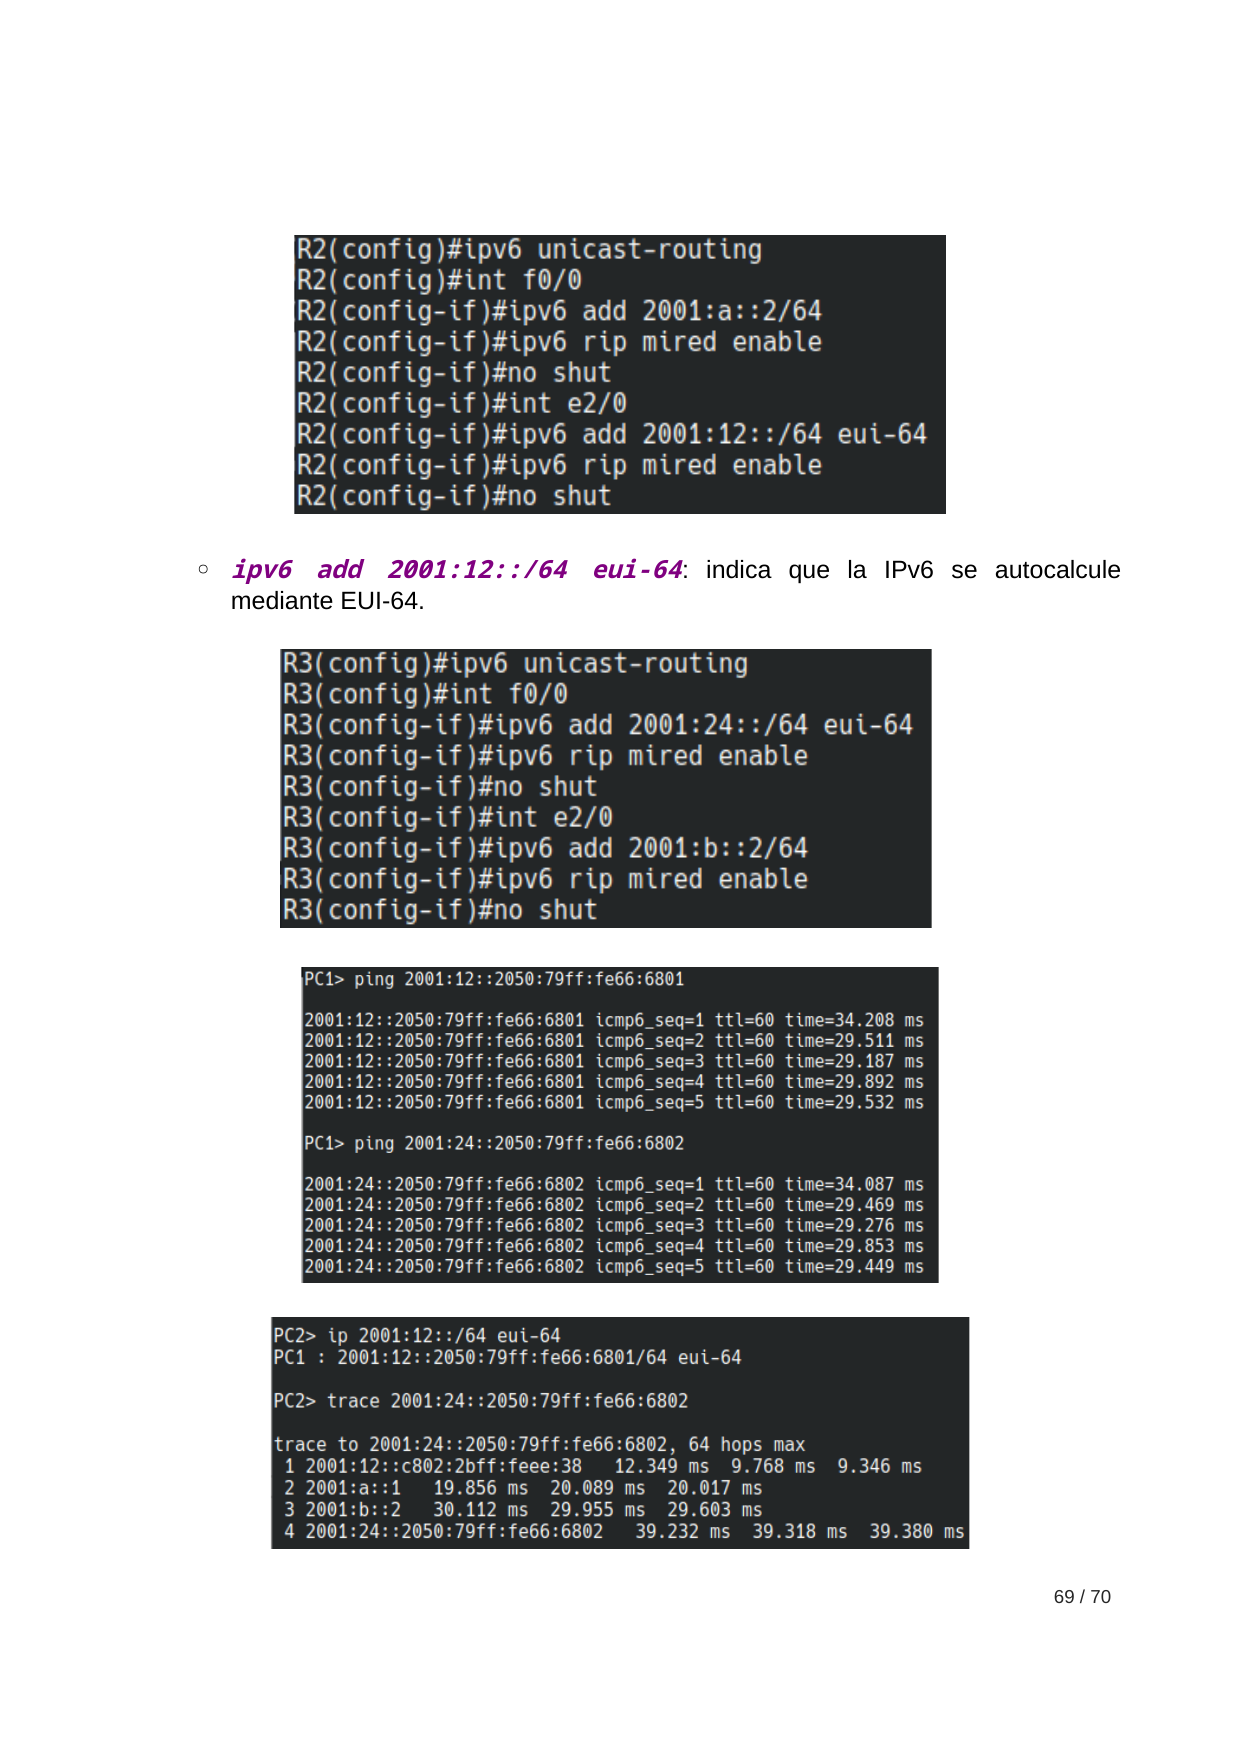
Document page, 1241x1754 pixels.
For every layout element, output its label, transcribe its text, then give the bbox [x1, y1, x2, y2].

picture [301, 967, 939, 1283]
picture [280, 649, 932, 928]
picture [270, 1317, 970, 1549]
list ipv6 add 2001:12::/64 eui-64: indica que la IPv6 se autocalcule mediante EUI-64. [193, 552, 1122, 614]
picture [294, 235, 946, 514]
